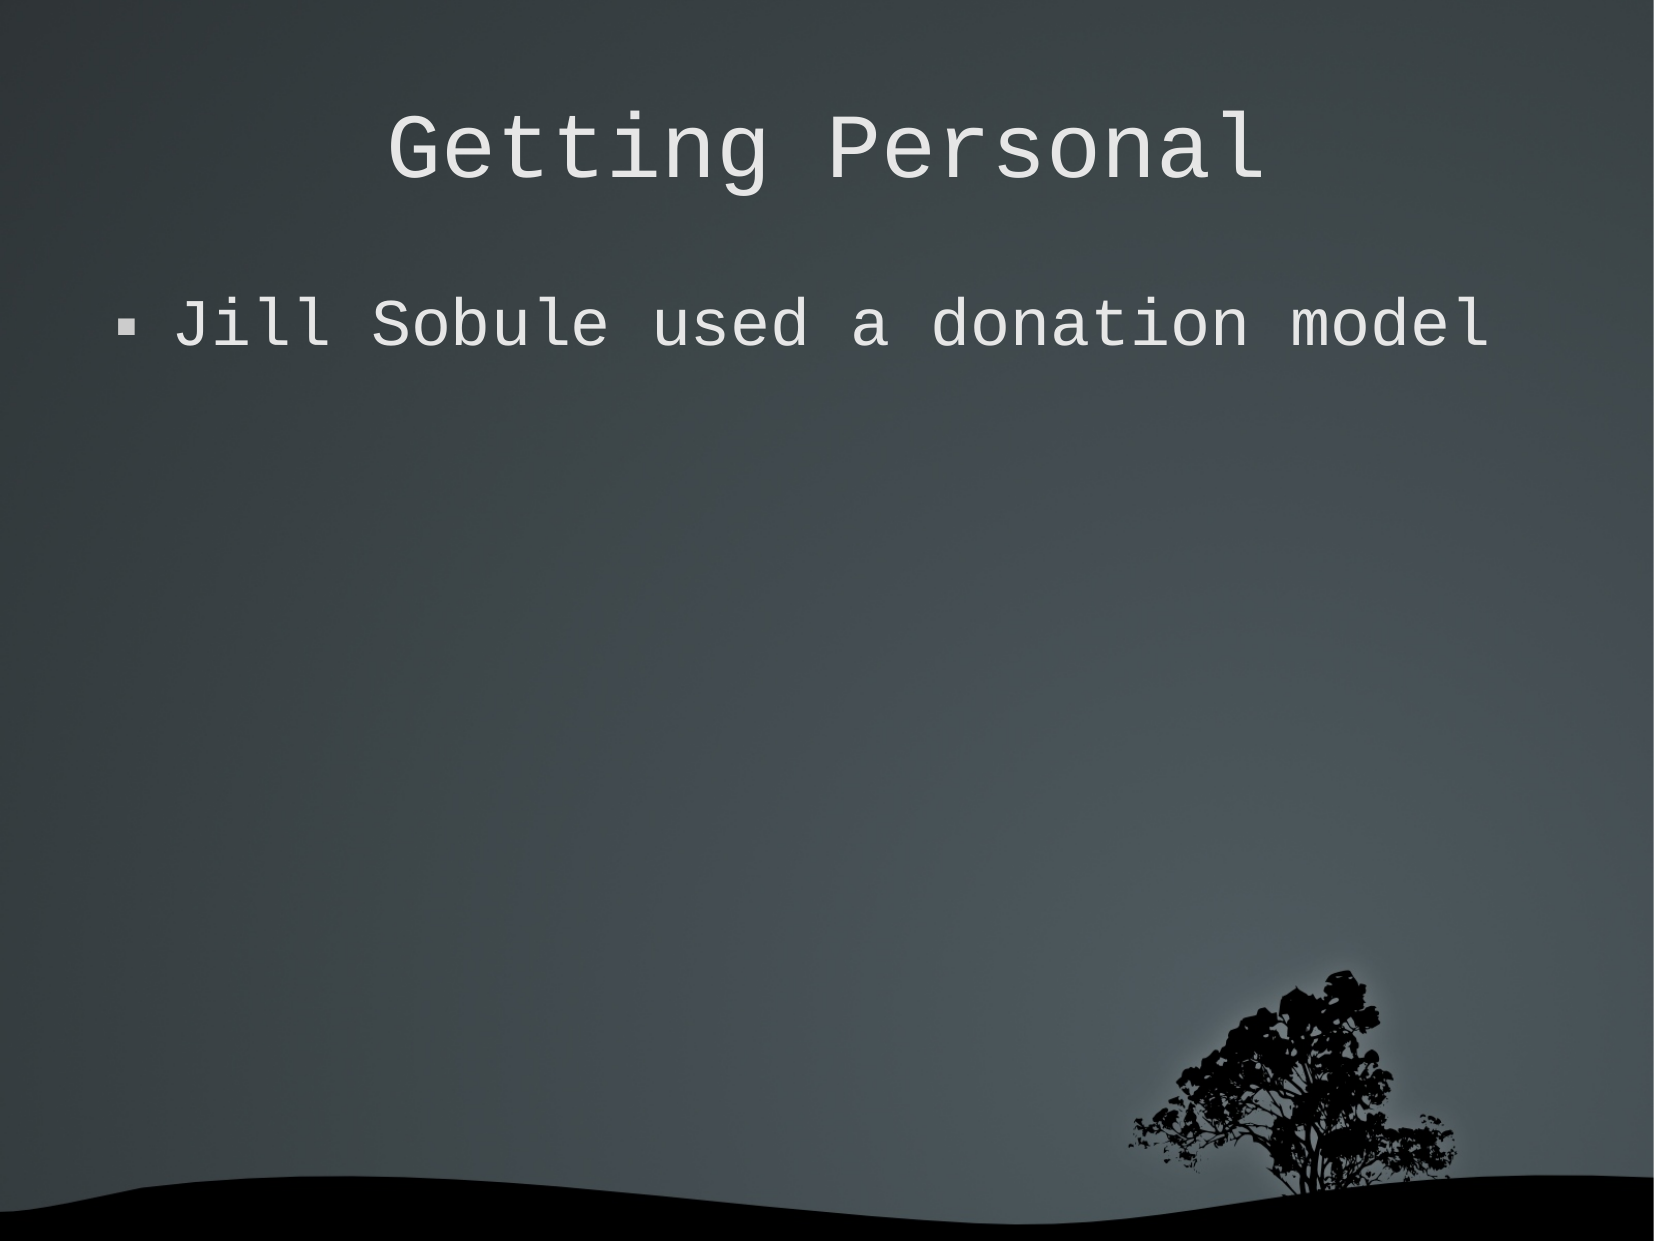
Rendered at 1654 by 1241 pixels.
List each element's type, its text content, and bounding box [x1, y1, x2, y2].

list Jill Sobule used a donation model [82, 290, 1571, 1094]
title Getting Personal [82, 56, 1571, 250]
picture [0, 0, 1654, 1241]
